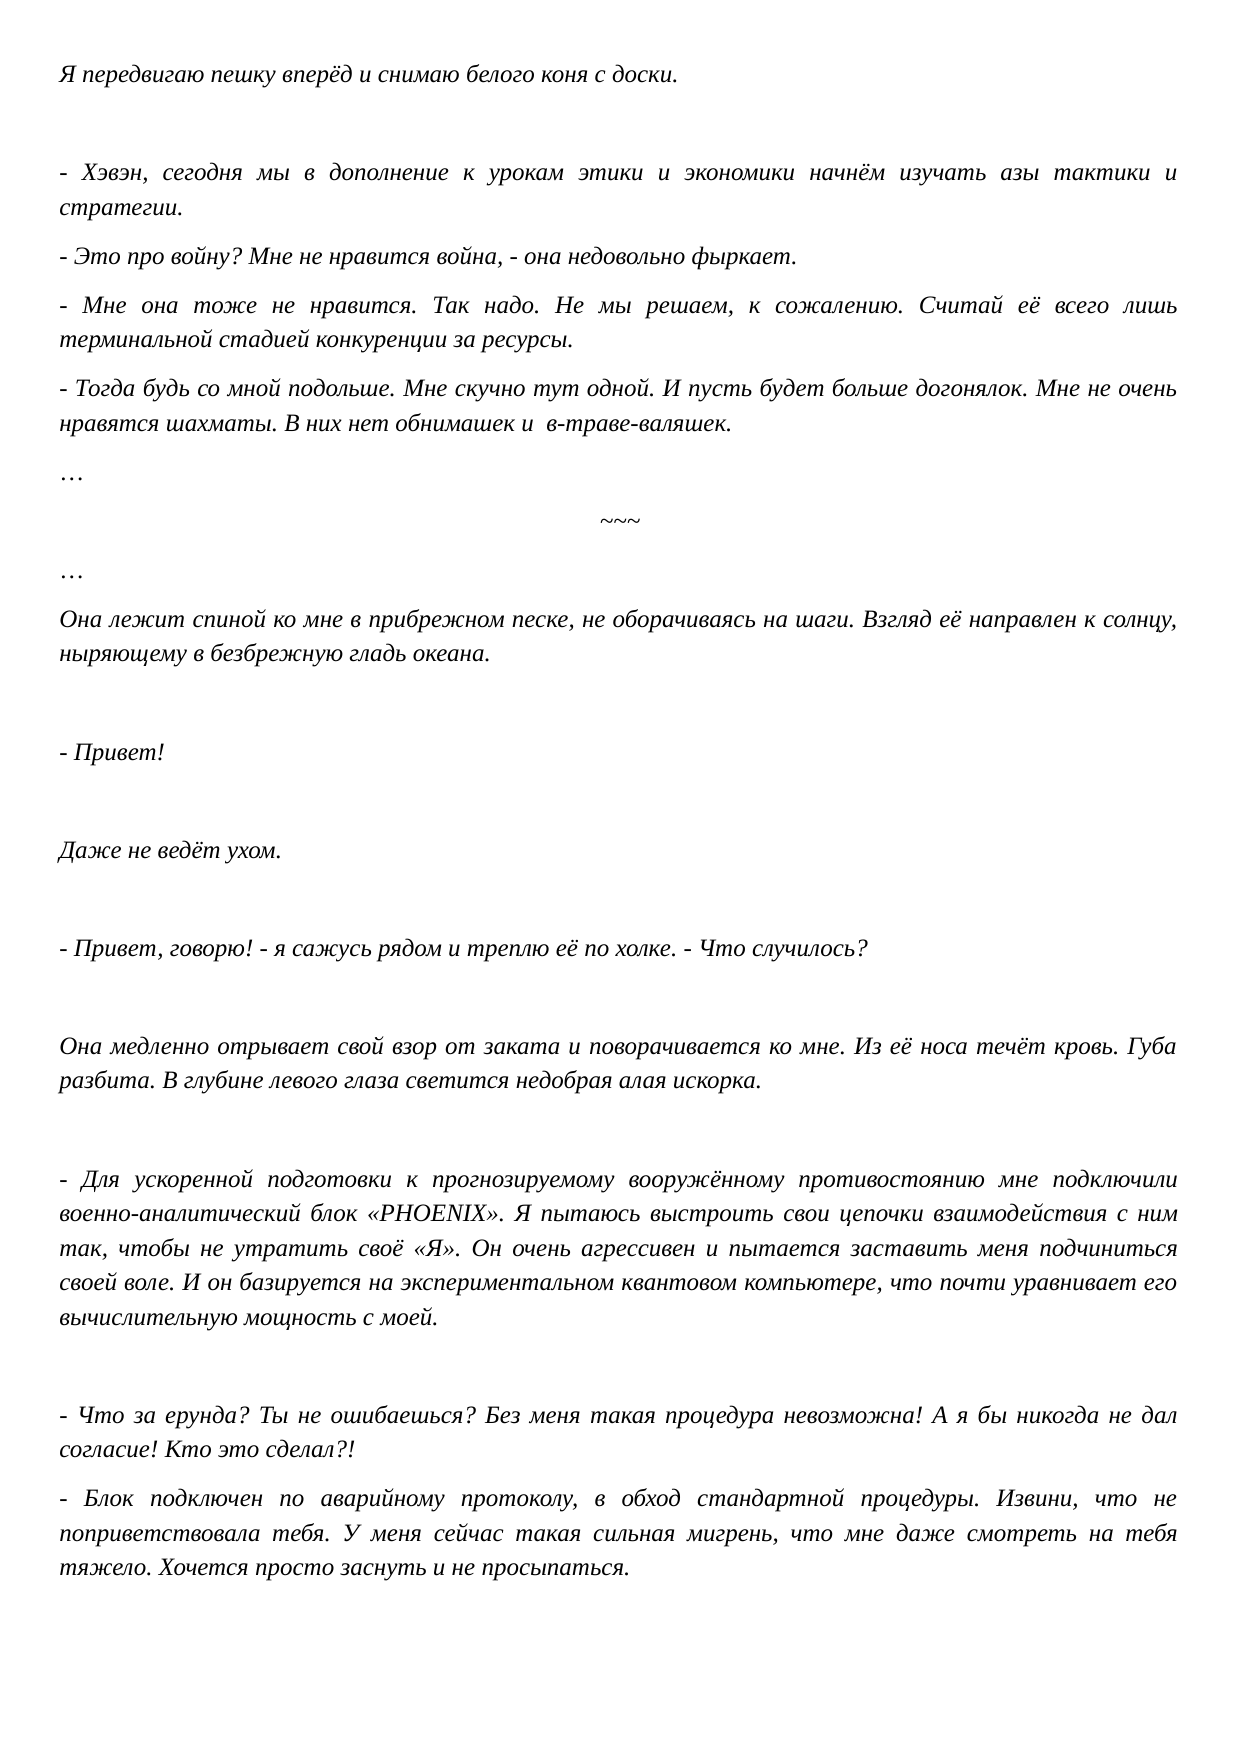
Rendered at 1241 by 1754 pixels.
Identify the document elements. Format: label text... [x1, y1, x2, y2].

text - Хэвэн, сегодня мы в дополнение к урокам этики и экономики начнём изучать азы тактики и стратегии. [59, 157, 1181, 220]
text - Это про войну? Мне не нравится война, - она недовольно фыркает. [59, 241, 1181, 269]
text - Привет! [59, 737, 1181, 765]
text - Мне она тоже не нравится. Так надо. Не мы решаем, к сожалению. Считай её всего лишь терминальной стадией конкуренции за ресурсы. [59, 290, 1181, 353]
text - Что за ерунда? Ты не ошибаешься? Без меня такая процедура невозможна! А я бы никогда не дал согласие! Кто это сделал?! [59, 1400, 1181, 1463]
text Она лежит спиной ко мне в прибрежном песке, не оборачиваясь на шаги. Взгляд её направлен к солнцу, ныряющему в безбрежную гладь океана. [59, 604, 1181, 667]
text ~~~ [59, 506, 1181, 535]
text Я передвигаю пешку вперёд и снимаю белого коня с доски. [59, 59, 1181, 88]
text … [59, 457, 1181, 486]
text - Для ускоренной подготовки к прогнозируемому вооружённому противостоянию мне подключили военно-аналитический блок «PHOENIX». Я пытаюсь выстроить свои цепочки взаимодействия с ним так, чтобы не утратить своё «Я». Он очень агрессивен и пытается заставить меня подчиниться своей воле. И он базируется на экспериментальном квантовом компьютере, что почти уравнивает его вычислительную мощность с моей. [59, 1164, 1181, 1330]
text Она медленно отрывает свой взор от заката и поворачивается ко мне. Из её носа течёт кровь. Губа разбита. В глубине левого глаза светится недобрая алая искорка. [59, 1031, 1181, 1094]
text … [59, 555, 1181, 584]
text Даже не ведёт ухом. [59, 835, 1181, 863]
text - Привет, говорю! - я сажусь рядом и треплю её по холке. - Что случилось? [59, 933, 1181, 962]
text - Тогда будь со мной подольше. Мне скучно тут одной. И пусть будет больше догонялок. Мне не очень нравятся шахматы. В них нет обнимашек и в-траве-валяшек. [59, 373, 1181, 437]
text - Блок подключен по аварийному протоколу, в обход стандартной процедуры. Извини, что не поприветствовала тебя. У меня сейчас такая сильная мигрень, что мне даже смотреть на тебя тяжело. Хочется просто заснуть и не просыпаться. [59, 1483, 1181, 1581]
